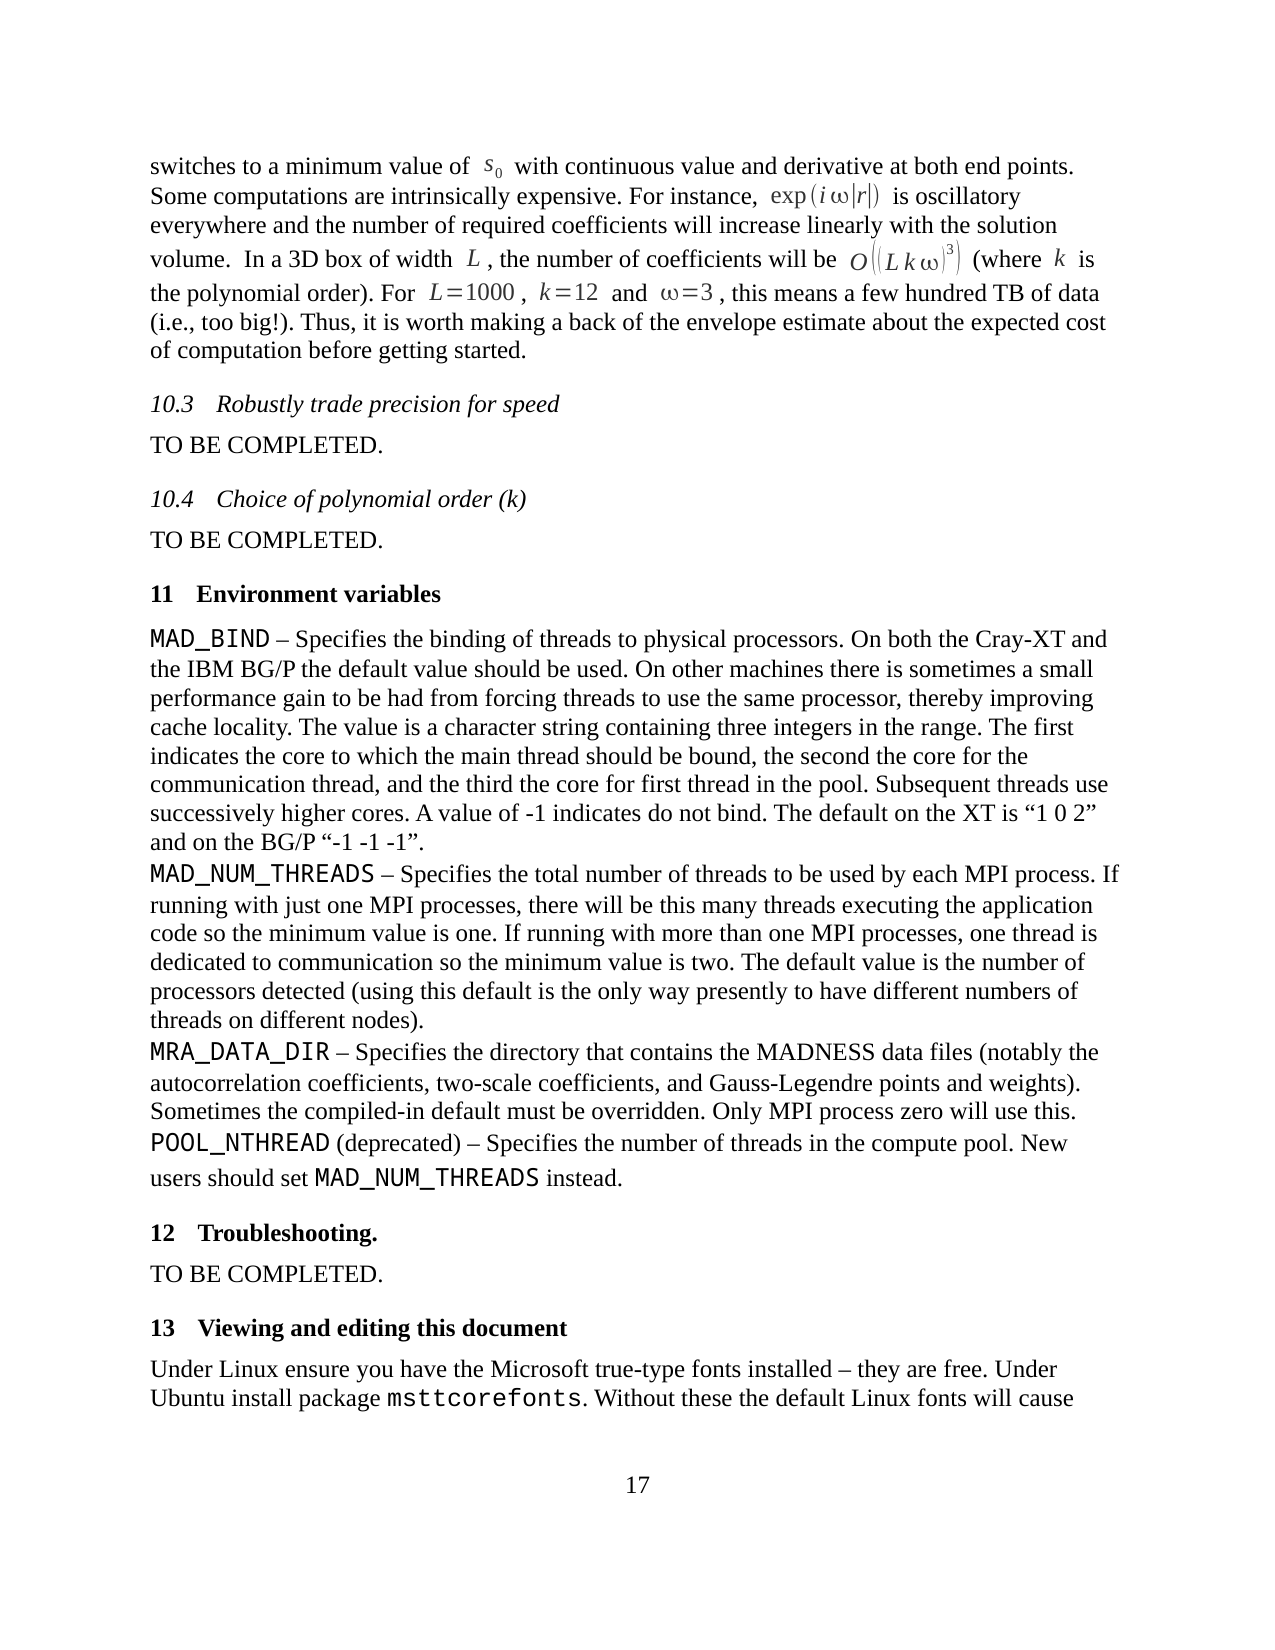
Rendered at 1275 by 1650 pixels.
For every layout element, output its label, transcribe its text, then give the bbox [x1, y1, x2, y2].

subtitle Troubleshooting. [150, 1218, 1125, 1247]
subtitle Environment variables [150, 579, 1125, 608]
text switches to a minimum value of with continuous value and derivative at both end points. [150, 150, 1125, 181]
text MRA_DATA_DIR – Specifies the directory that contains the MADNESS data files (notably the autocorrelation coefficients, two-scale coefficients, and Gauss-Legendre points and weights). Sometimes the compiled-in default must be overridden. Only MPI process zero will use this. [150, 1033, 1125, 1125]
text MAD_NUM_THREADS – Specifies the total number of threads to be used by each MPI process. If running with just one MPI processes, there will be this many threads executing the application code so the minimum value is one. If running with more than one MPI processes, one thread is dedicated to communication so the minimum value is two. The default value is the number of processors detected (using this default is the only way presently to have different numbers of threads on different nodes). [150, 856, 1125, 1033]
subtitle Viewing and editing this document [150, 1313, 1125, 1342]
subtitle Robustly trade precision for speed [150, 389, 1125, 418]
text MAD_BIND – Specifies the binding of threads to physical processors. On both the Cray-XT and the IBM BG/P the default value should be used. On other machines there is sometimes a small performance gain to be had from forcing threads to use the same processor, thereby improving cache locality. The value is a character string containing three integers in the range. The first indicates the core to which the main thread should be bound, the second the core for the communication thread, and the third the core for first thread in the pool. Subsequent threads use successively higher cores. A value of -1 indicates do not bind. The default on the XT is “1 0 2” and on the BG/P “-1 -1 -1”. [150, 620, 1125, 856]
text TO BE COMPLETED. [150, 1259, 1125, 1288]
text TO BE COMPLETED. [150, 525, 1125, 554]
text TO BE COMPLETED. [150, 430, 1125, 459]
text Under Linux ensure you have the Microsoft true-type fonts installed – they are free. Under Ubuntu install package msttcorefonts. Without these the default Linux fonts will cause [150, 1354, 1125, 1414]
subtitle Choice of polynomial order (k) [150, 484, 1125, 513]
text Some computations are intrinsically expensive. For instance, is oscillatory everywhere and the number of required coefficients will increase linearly with the solution volume. In a 3D box of width , the number of coefficients will be (where is the polynomial order). For , and , this means a few hundred TB of data (i.e., too big!). Thus, it is worth making a back of the envelope estimate about the expected cost of computation before getting started. [150, 181, 1125, 364]
text POOL_NTHREAD (deprecated) – Specifies the number of threads in the compute pool. New users should set MAD_NUM_THREADS instead. [150, 1125, 1125, 1193]
